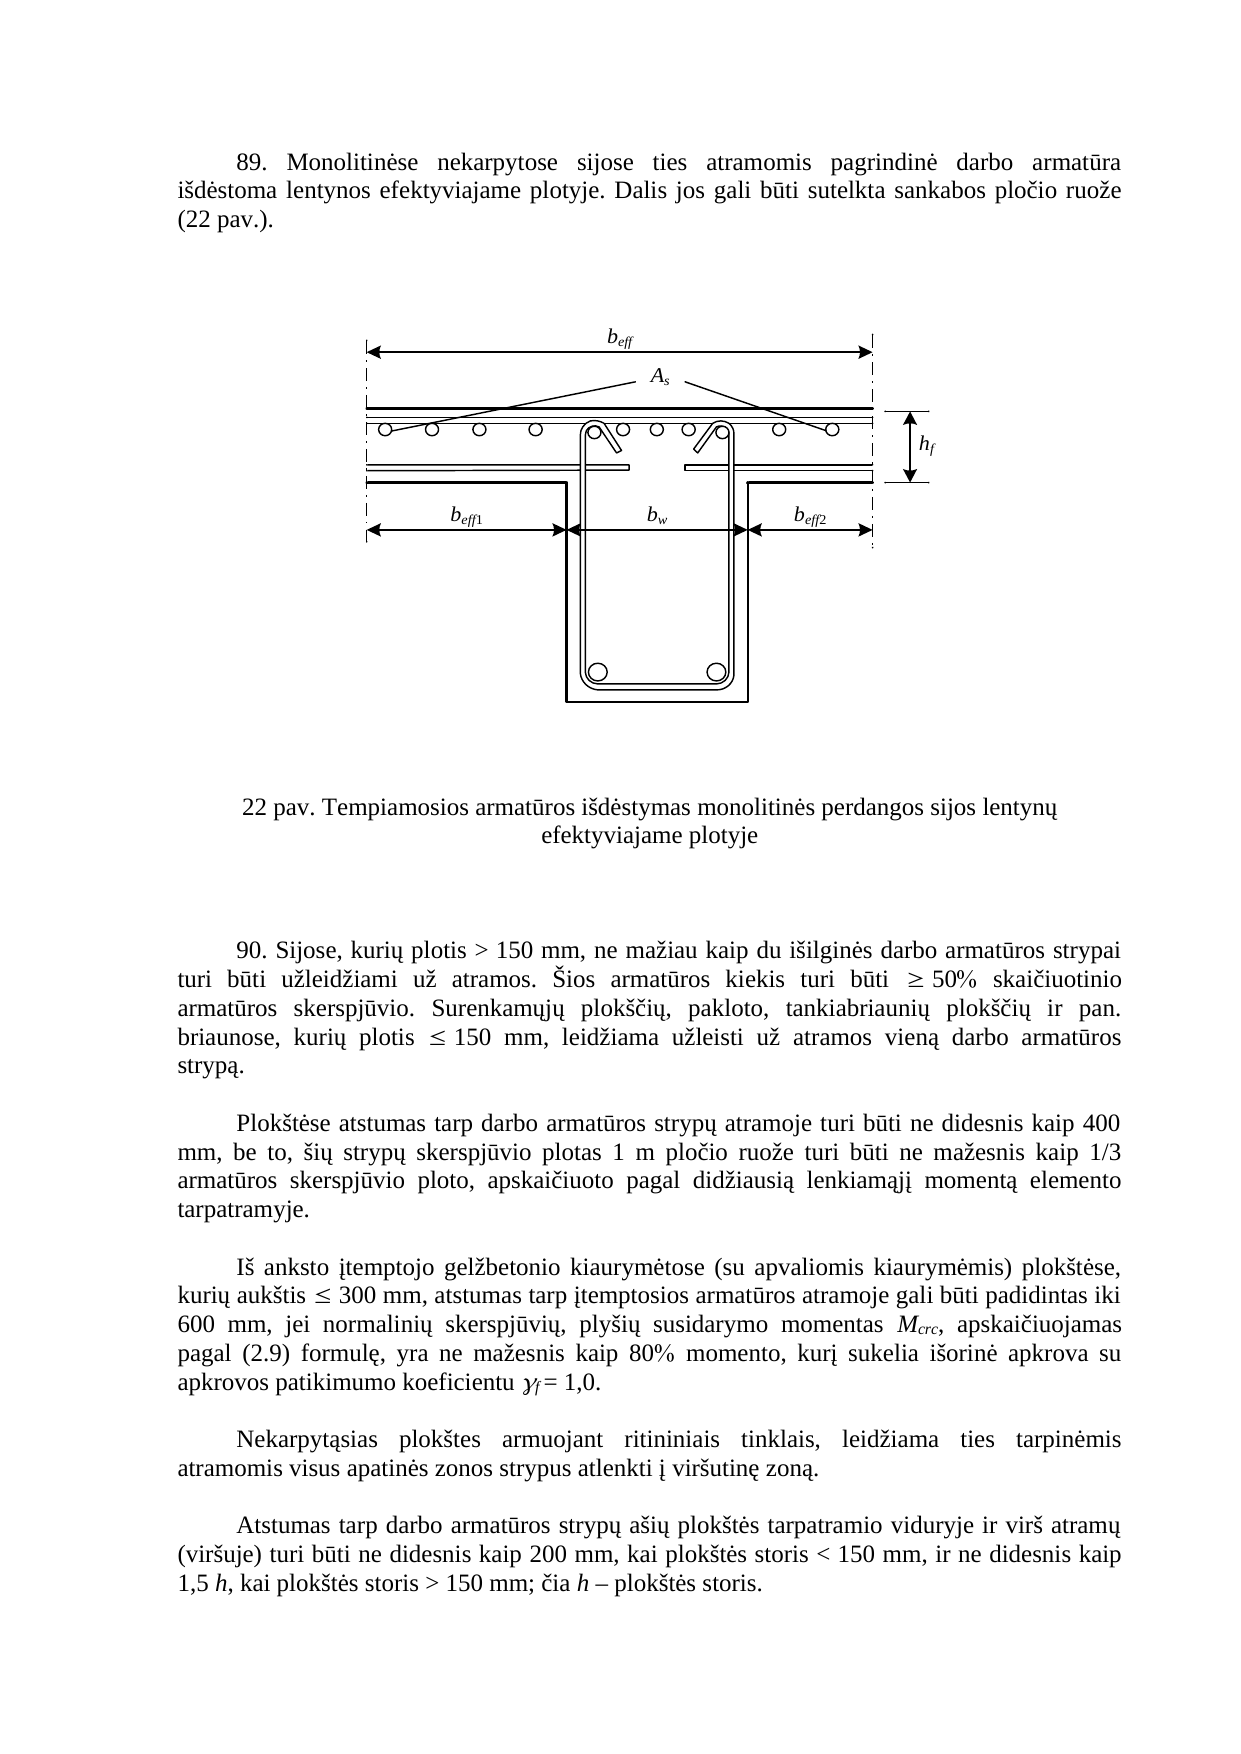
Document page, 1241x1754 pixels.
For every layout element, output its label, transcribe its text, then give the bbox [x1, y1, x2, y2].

text Nekarpytąsias plokštes armuojant ritininiais tinklais, leidžiama ties tarpinėmis atramomis visus apatinės zonos strypus atlenkti į viršutinę zoną. [177, 1424, 1122, 1482]
text 90. Sijose, kurių plotis > 150 mm, ne mažiau kaip du išilginės darbo armatūros strypai turi būti užleidžiami už atramos. Šios armatūros kiekis turi būti  50 skaičiuotinio armatūros skerspjūvio. Surenkamųjų plokščių, pakloto, tankiabriaunių plokščių ir pan. briaunose, kurių plotis  150 mm, leidžiama užleisti už atramos vieną darbo armatūros strypą. [177, 935, 1122, 1079]
text 22 pav. Tempiamosios armatūros išdėstymas monolitinės perdangos sijos lentynų efektyviajame plotyje [177, 792, 1122, 849]
text Atstumas tarp darbo armatūros strypų ašių plokštės tarpatramio viduryje ir virš atramų (viršuje) turi būti ne didesnis kaip 200 mm, kai plokštės storis < 150 mm, ir ne didesnis kaip 1,5 h, kai plokštės storis > 150 mm; čia h – plokštės storis. [177, 1510, 1122, 1597]
text Iš anksto įtemptojo gelžbetonio kiaurymėtose (su apvaliomis kiaurymėmis) plokštėse, kurių aukštis  300 mm, atstumas tarp įtemptosios armatūros atramoje gali būti padidintas iki 600 mm, jei normalinių skerspjūvių, plyšių susidarymo momentas Mcrc, apskaičiuojamas pagal (2.9) formulę, yra ne mažesnis kaip 80 momento, kurį sukelia išorinė apkrova su apkrovos patikimumo koeficientu f = 1,0. [177, 1252, 1122, 1395]
text 89. Monolitinėse nekarpytose sijose ties atramomis pagrindinė darbo armatūra išdėstoma lentynos efektyviajame plotyje. Dalis jos gali būti sutelkta sankabos pločio ruože (22 pav.). [177, 147, 1122, 233]
text Plokštėse atstumas tarp darbo armatūros strypų atramoje turi būti ne didesnis kaip 400 mm, be to, šių strypų skerspjūvio plotas 1 m pločio ruože turi būti ne mažesnis kaip 1/3 armatūros skerspjūvio ploto, apskaičiuoto pagal didžiausią lenkiamąjį momentą elemento tarpatramyje. [177, 1108, 1122, 1223]
